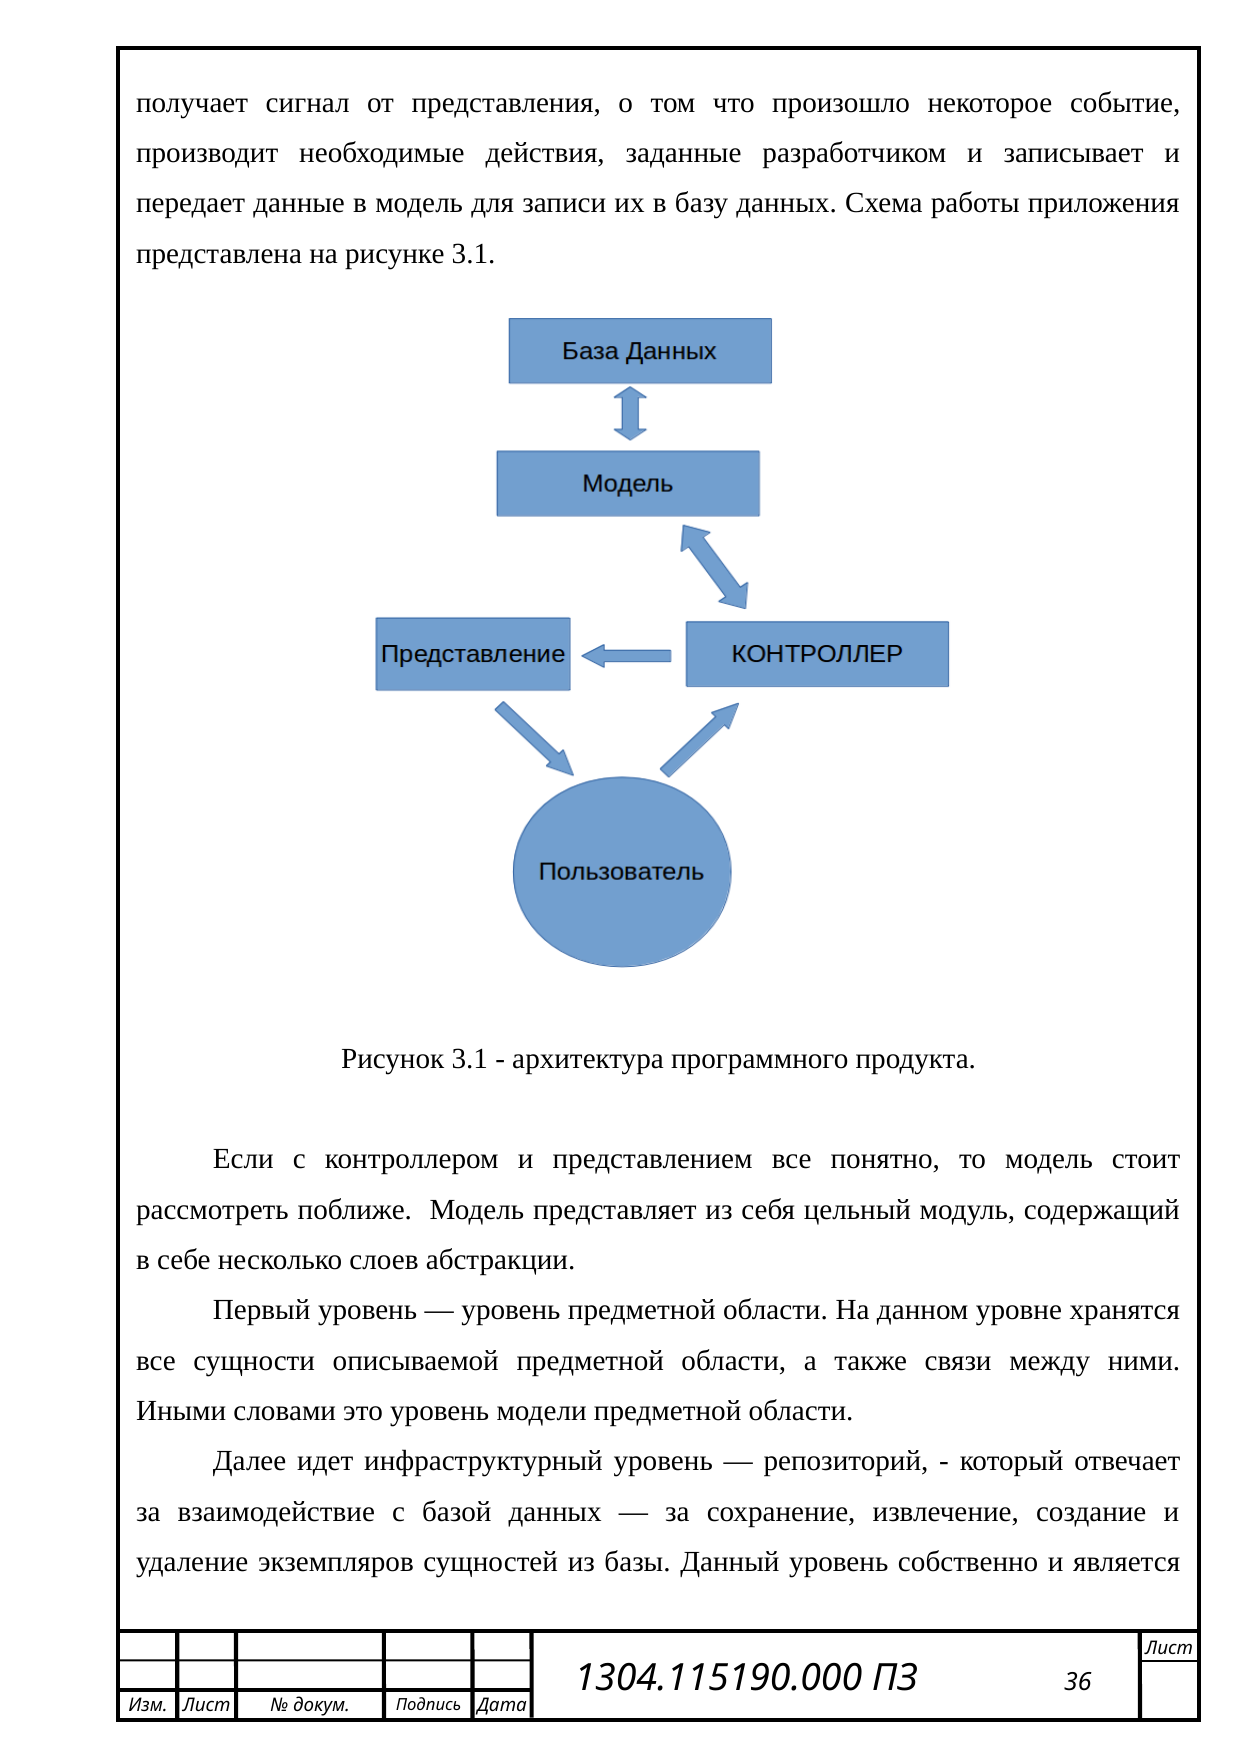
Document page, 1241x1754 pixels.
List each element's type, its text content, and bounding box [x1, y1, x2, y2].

text Если с контроллером и представлением все понятно, то модель стоит рассмотреть поближе. Модель представляет из себя цельный модуль, содержащий в себе несколько слоев абстракции. [136, 1142, 1181, 1276]
text Рисунок 3.1 - архитектура программного продукта. [136, 1041, 1181, 1074]
text получает сигнал от представления, о том что произошло некоторое событие, производит необходимые действия, заданные разработчиком и записывает и передает данные в модель для записи их в базу данных. Схема работы приложения представлена на рисунке 3.1. [136, 85, 1181, 269]
picture [352, 286, 965, 998]
text Далее идет инфраструктурный уровень — репозиторий, - который отвечает за взаимодействие с базой данных — за сохранение, извлечение, создание и удаление экземпляров сущностей из базы. Данный уровень собственно и является [136, 1443, 1181, 1578]
text Первый уровень — уровень предметной области. На данном уровне хранятся все сущности описываемой предметной области, а также связи между ними. Иными словами это уровень модели предметной области. [136, 1292, 1181, 1427]
